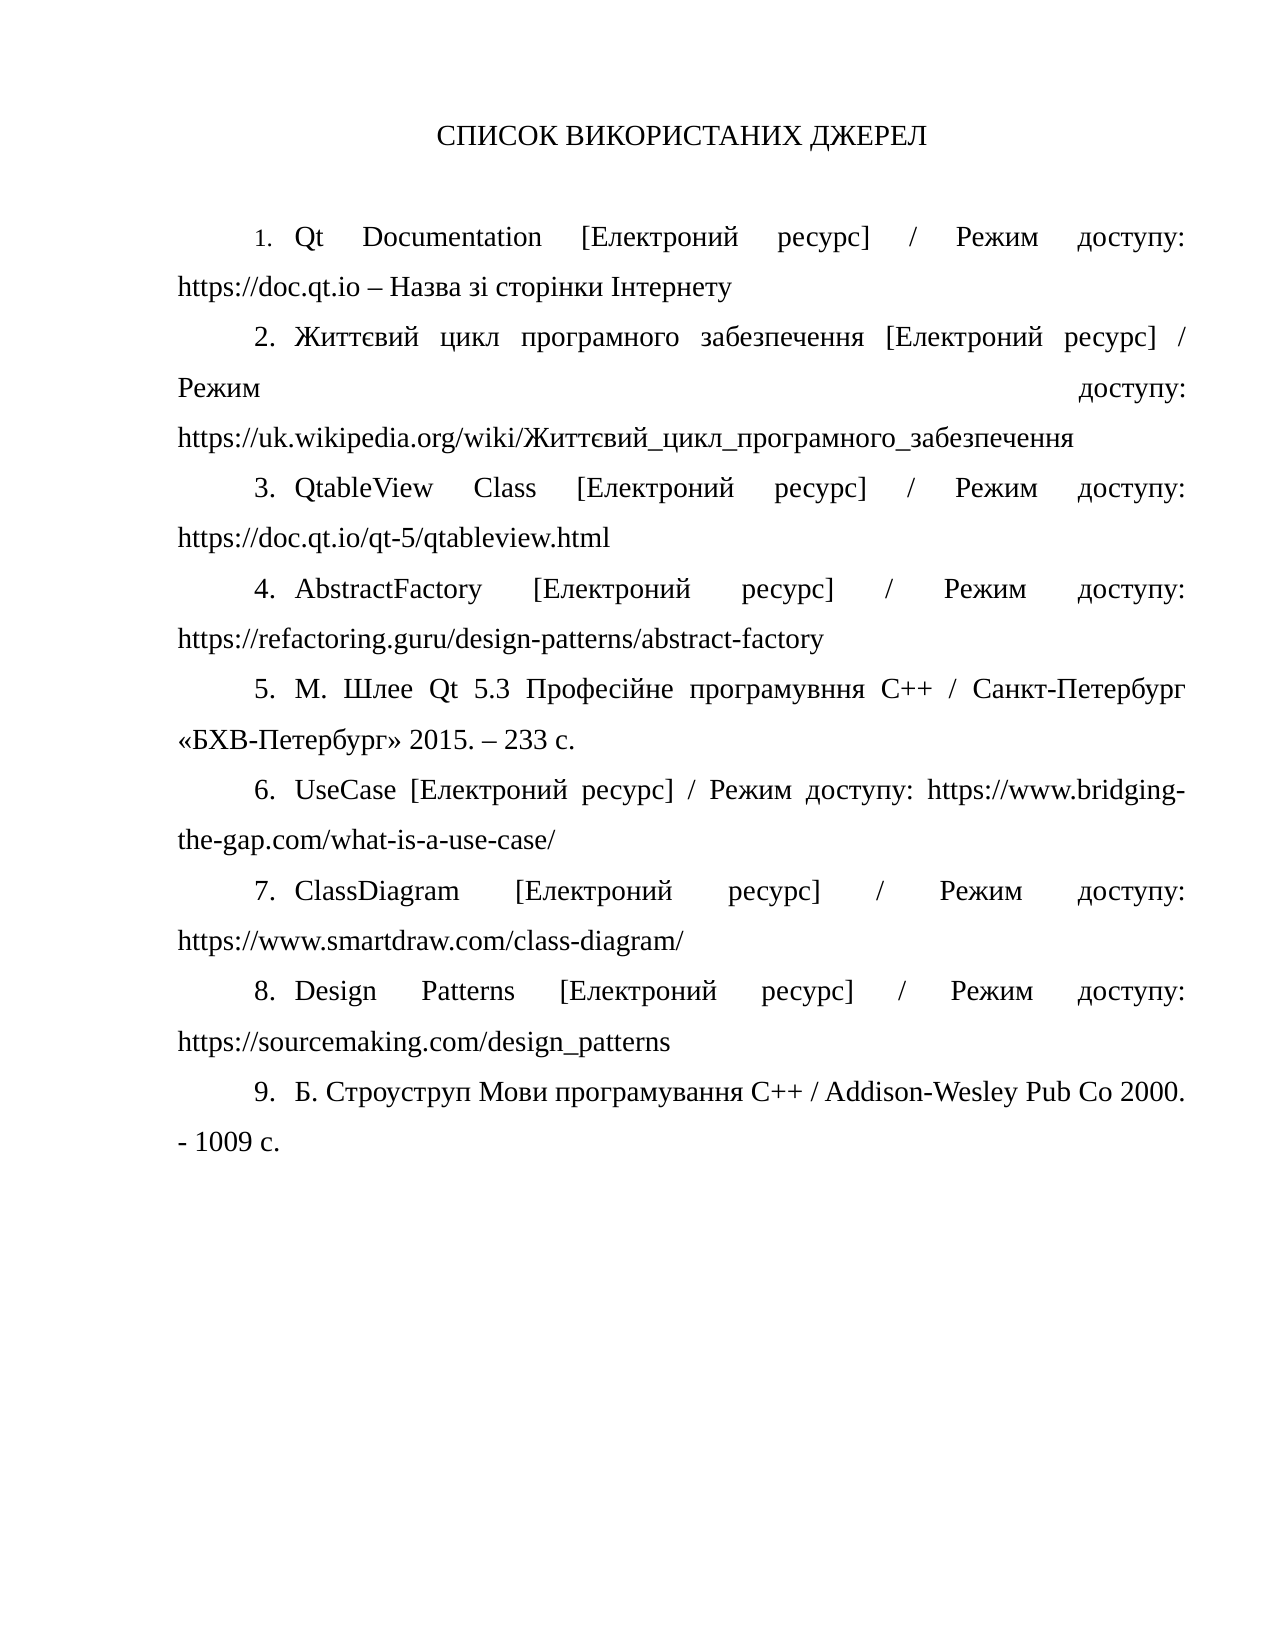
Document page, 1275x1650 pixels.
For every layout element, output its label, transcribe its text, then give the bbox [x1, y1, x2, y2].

list QtableView Class [Електроний ресурс] / Режим доступу: https://doc.qt.io/qt-5/qtableview.html [177, 470, 1186, 554]
list Б. Строуструп Мови програмування C++ / Addison-Wesley Pub Co 2000. - 1009 с. [177, 1074, 1186, 1158]
list AbstractFactory [Електроний ресурс] / Режим доступу: https://refactoring.guru/design-patterns/abstract-factory [177, 571, 1186, 655]
list М. Шлее Qt 5.3 Професійне програмувння С++ / Санкт-Петербург «БХВ-Петербург» 2015. – 233 с. [177, 672, 1186, 755]
list Життєвий цикл програмного забезпечення [Електроний ресурс] / Режим доступу: https://uk.wikipedia.org/wiki/Життєвий_цикл_програмного_забезпечення [177, 319, 1186, 453]
list ClassDiagram [Електроний ресурс] / Режим доступу: https://www.smartdraw.com/class-diagram/ [177, 873, 1186, 957]
list Design Patterns [Електроний ресурс] / Режим доступу: https://sourcemaking.com/design_patterns [177, 973, 1186, 1057]
text СПИСОК ВИКОРИСТАНИХ ДЖЕРЕЛ [177, 118, 1186, 152]
list UseCase [Електроний ресурс] / Режим доступу: https://www.bridging-the-gap.com/what-is-a-use-case/ [177, 772, 1186, 856]
list Qt Documentation [Електроний ресурс] / Режим доступу: https://doc.qt.io – Назва зі сторінки Інтернету [177, 219, 1186, 303]
